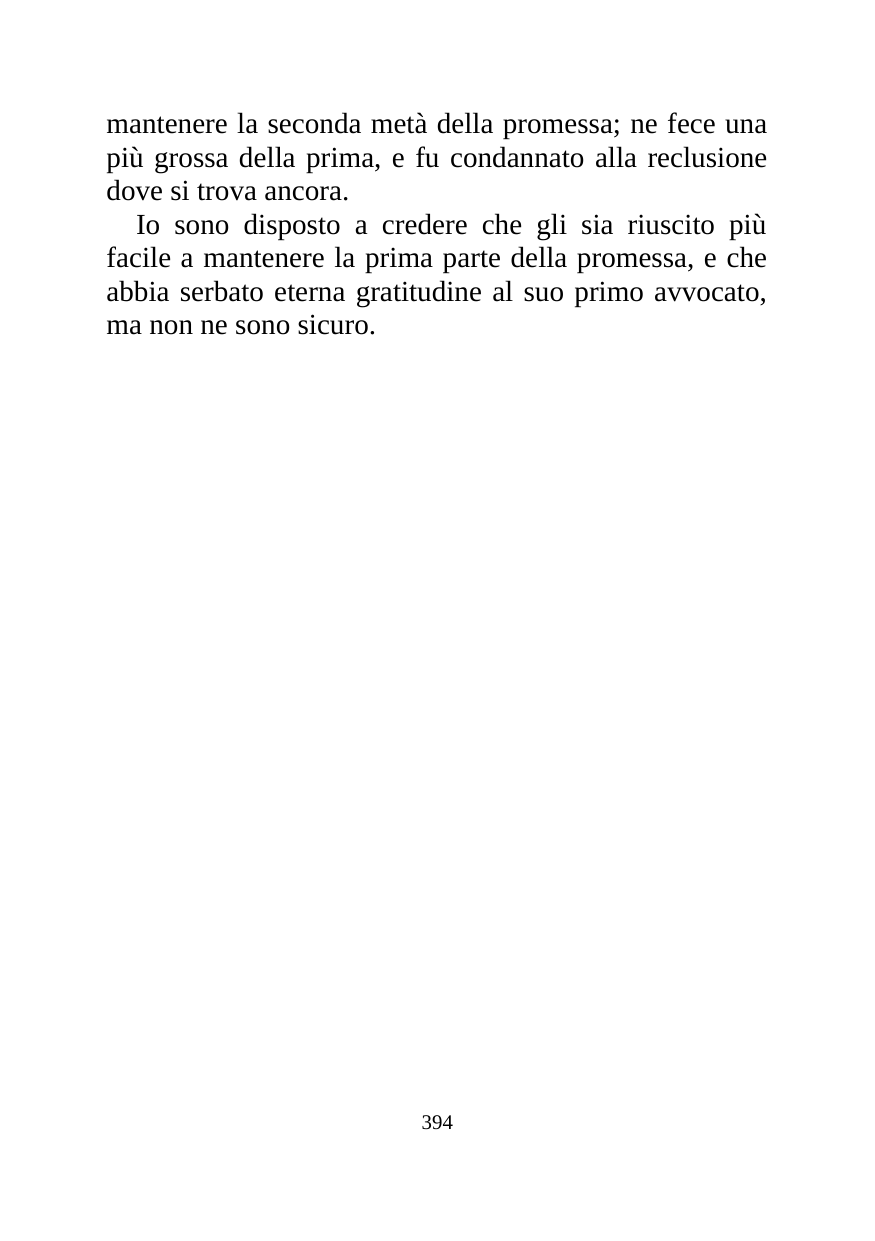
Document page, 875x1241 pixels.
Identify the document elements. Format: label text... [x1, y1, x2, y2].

text Io sono disposto a credere che gli sia riuscito più facile a mantenere la prima parte della promessa, e che abbia serbato eterna gratitudine al suo primo avvocato, ma non ne sono sicuro. [106, 207, 768, 341]
text mantenere la seconda metà della promessa; ne fece una più grossa della prima, e fu condannato alla reclusione dove si trova ancora. [106, 106, 768, 207]
